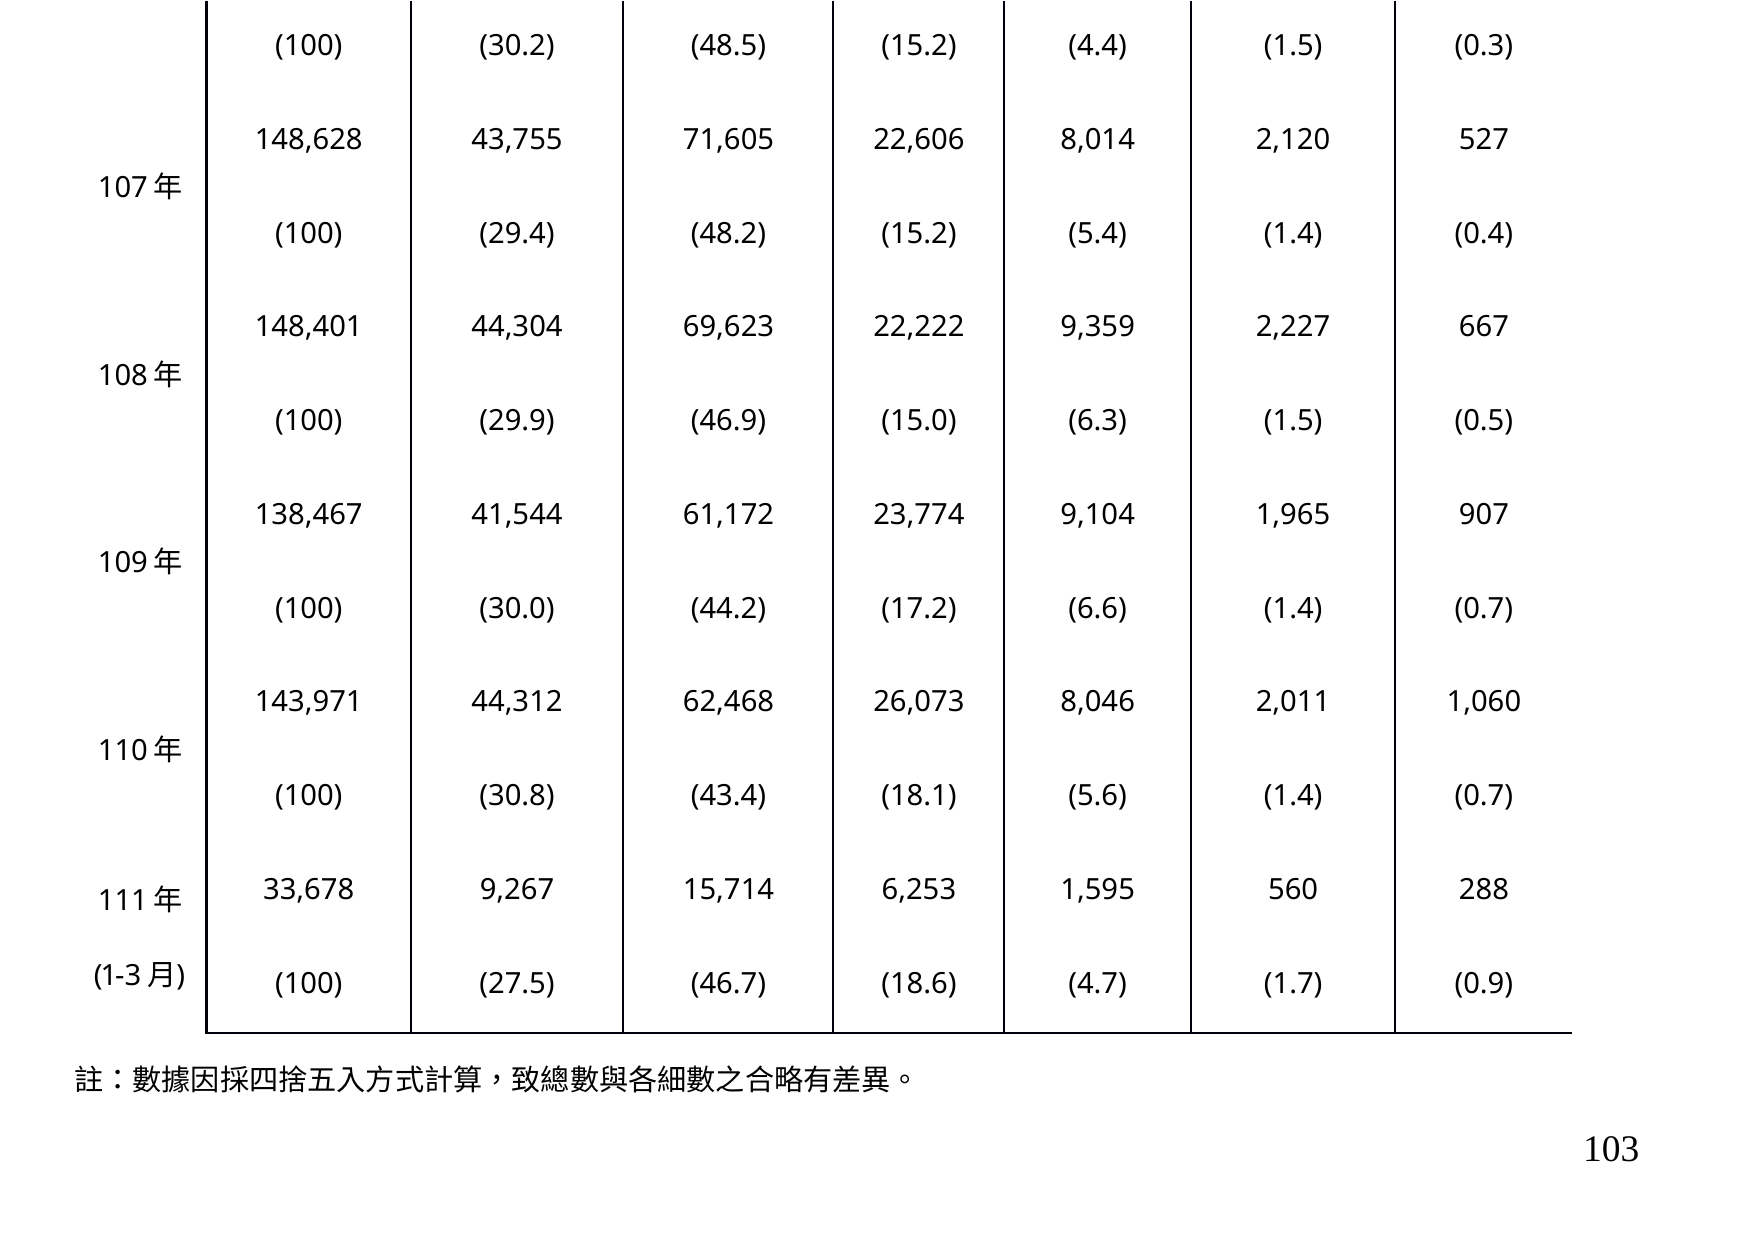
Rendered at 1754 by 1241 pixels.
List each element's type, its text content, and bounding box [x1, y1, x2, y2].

table_cell (5.6) [1005, 751, 1190, 844]
table_cell 22,222 [834, 282, 1003, 376]
table_cell 108年 [74, 282, 205, 469]
table_cell 41,544 [412, 469, 622, 563]
table_cell 560 [1192, 844, 1394, 938]
table_cell 148,628 [208, 94, 410, 188]
table_cell (100) [208, 188, 410, 282]
table_cell (27.5) [412, 938, 622, 1032]
table_cell (100) [208, 376, 410, 469]
table_cell (1.5) [1192, 1, 1394, 94]
table_cell 148,401 [208, 282, 410, 376]
table_cell 111年 (1-3月) [74, 844, 205, 1032]
table_cell 8,046 [1005, 657, 1190, 751]
table_cell 907 [1396, 469, 1572, 563]
table_cell (6.3) [1005, 376, 1190, 469]
table_cell 71,605 [624, 94, 832, 188]
table_cell (0.3) [1396, 1, 1572, 94]
table_cell (100) [208, 751, 410, 844]
table_cell (18.6) [834, 938, 1003, 1032]
table_cell (43.4) [624, 751, 832, 844]
table_cell 44,312 [412, 657, 622, 751]
table_cell (6.6) [1005, 563, 1190, 657]
table_cell 1,965 [1192, 469, 1394, 563]
table_cell 9,267 [412, 844, 622, 938]
table_cell (1.4) [1192, 563, 1394, 657]
text 註：數據因採四捨五入方式計算，致總數與各細數之合略有差異。 [74, 1034, 1639, 1109]
table_cell 23,774 [834, 469, 1003, 563]
table_cell (0.9) [1396, 938, 1572, 1032]
table_cell 1,060 [1396, 657, 1572, 751]
table_cell (4.7) [1005, 938, 1190, 1032]
table_cell (0.7) [1396, 751, 1572, 844]
table_cell (1.4) [1192, 188, 1394, 282]
table_cell 9,359 [1005, 282, 1190, 376]
table_cell 15,714 [624, 844, 832, 938]
table_cell 110年 [74, 657, 205, 844]
table_cell 667 [1396, 282, 1572, 376]
table_cell 288 [1396, 844, 1572, 938]
table_cell (46.7) [624, 938, 832, 1032]
table_cell 62,468 [624, 657, 832, 751]
table_cell (18.1) [834, 751, 1003, 844]
table_cell [74, 1, 205, 94]
table_cell (15.0) [834, 376, 1003, 469]
table_cell (0.5) [1396, 376, 1572, 469]
table_cell (30.0) [412, 563, 622, 657]
table_cell (100) [208, 563, 410, 657]
table_cell (1.4) [1192, 751, 1394, 844]
table_cell 109年 [74, 469, 205, 657]
table_cell 138,467 [208, 469, 410, 563]
table_cell (29.4) [412, 188, 622, 282]
table_cell (30.2) [412, 1, 622, 94]
table_cell (48.2) [624, 188, 832, 282]
table_cell 1,595 [1005, 844, 1190, 938]
table_cell (29.9) [412, 376, 622, 469]
table_cell 22,606 [834, 94, 1003, 188]
table_cell 527 [1396, 94, 1572, 188]
table_cell 9,104 [1005, 469, 1190, 563]
table_cell (4.4) [1005, 1, 1190, 94]
table_cell (5.4) [1005, 188, 1190, 282]
table_cell (48.5) [624, 1, 832, 94]
table_cell 143,971 [208, 657, 410, 751]
table_cell 33,678 [208, 844, 410, 938]
table_cell 43,755 [412, 94, 622, 188]
table_cell (30.8) [412, 751, 622, 844]
table_cell 44,304 [412, 282, 622, 376]
table_cell (1.5) [1192, 376, 1394, 469]
table_cell 6,253 [834, 844, 1003, 938]
table_cell (100) [208, 1, 410, 94]
table_cell 2,011 [1192, 657, 1394, 751]
table_cell 107年 [74, 94, 205, 282]
table_cell (46.9) [624, 376, 832, 469]
table_cell (15.2) [834, 1, 1003, 94]
table_cell (44.2) [624, 563, 832, 657]
table_cell (0.4) [1396, 188, 1572, 282]
table_cell (17.2) [834, 563, 1003, 657]
table_cell 69,623 [624, 282, 832, 376]
table_cell 8,014 [1005, 94, 1190, 188]
table_cell 26,073 [834, 657, 1003, 751]
table_cell 61,172 [624, 469, 832, 563]
table_cell (0.7) [1396, 563, 1572, 657]
table_cell (100) [208, 938, 410, 1032]
table_cell (1.7) [1192, 938, 1394, 1032]
table_cell 2,227 [1192, 282, 1394, 376]
table_cell (15.2) [834, 188, 1003, 282]
table_cell 2,120 [1192, 94, 1394, 188]
